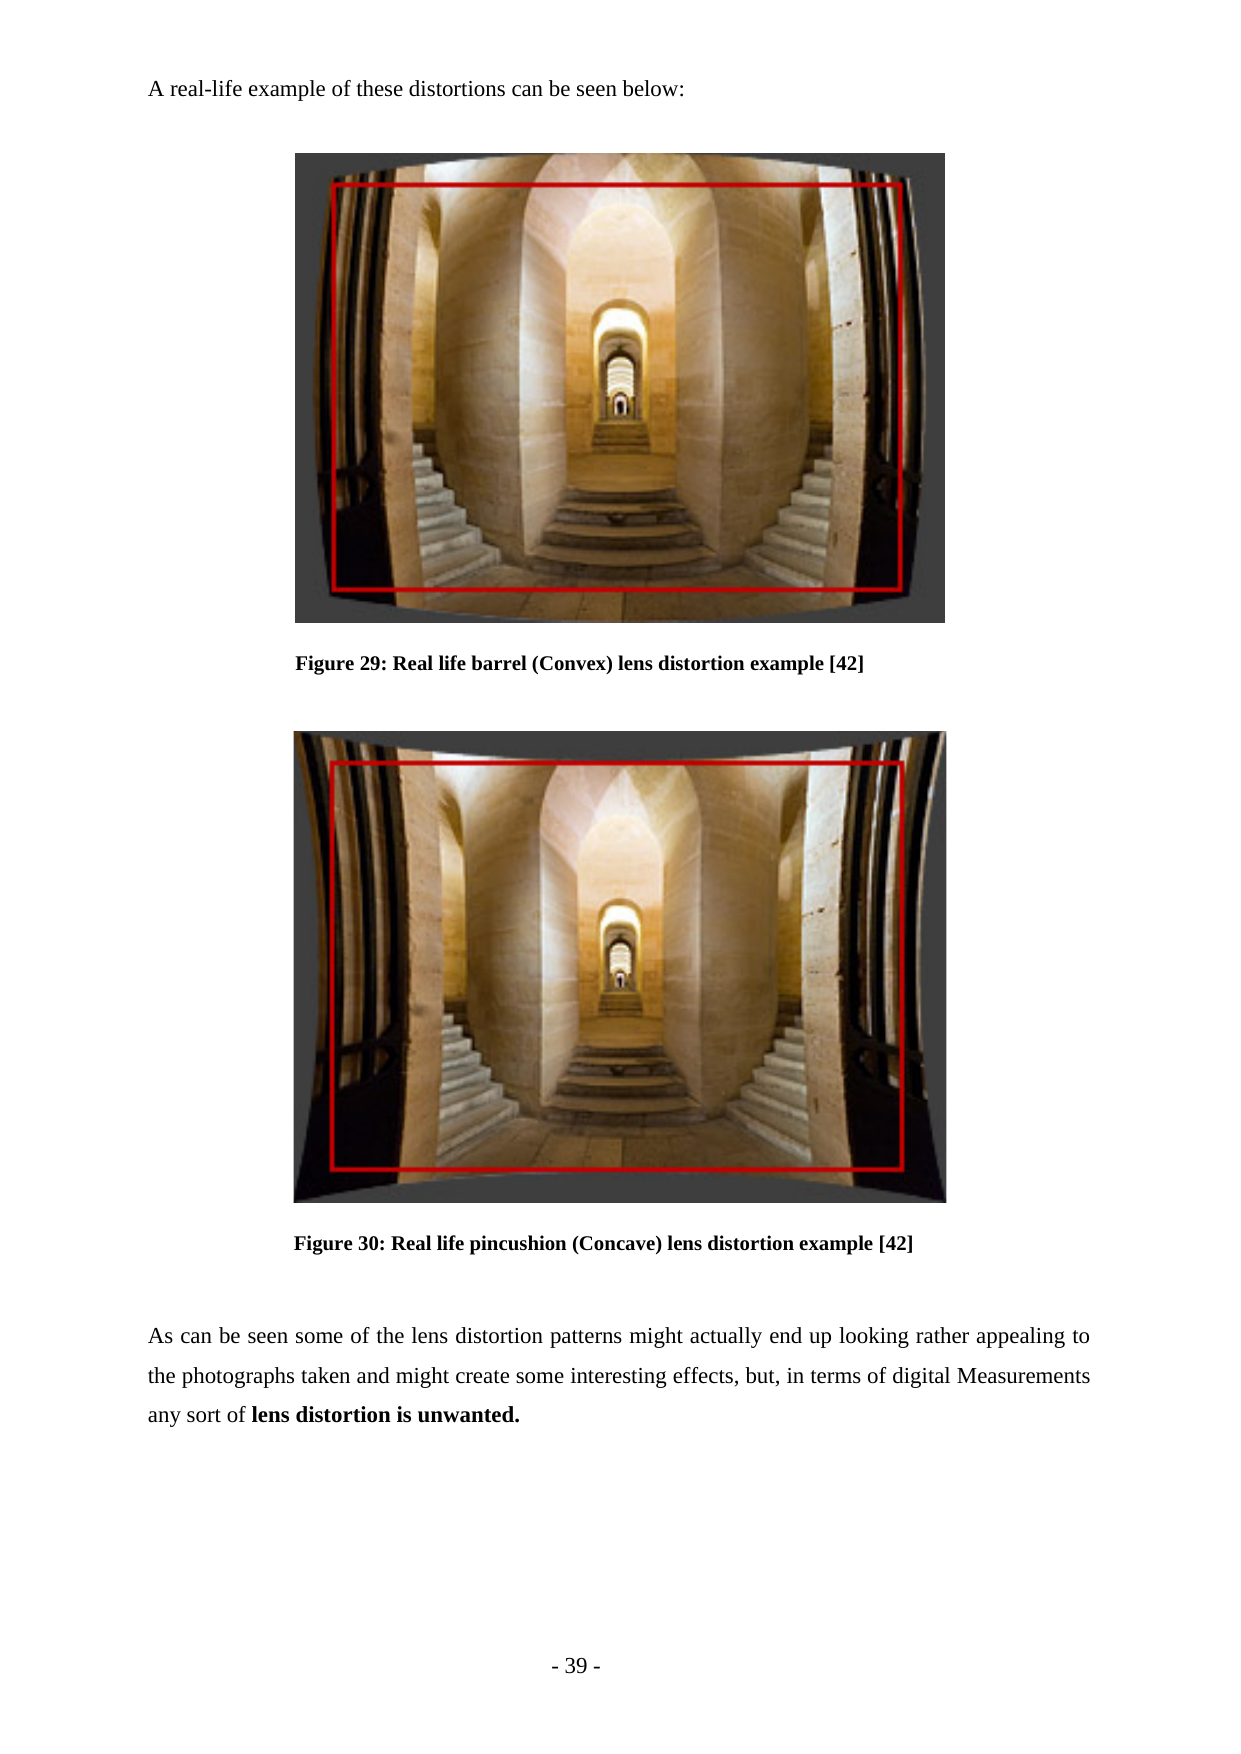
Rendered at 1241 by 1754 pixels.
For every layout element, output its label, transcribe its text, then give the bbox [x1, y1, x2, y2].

text A real-life example of these distortions can be seen below: [148, 75, 1092, 101]
text As can be seen some of the lens distortion patterns might actually end up looking rather appealing to the photographs taken and might create some interesting effects, but, in terms of digital Measurements any sort of lens distortion is unwanted. [148, 1322, 1092, 1428]
picture [293, 731, 947, 1203]
text Figure 29: Real life barrel (Convex) lens distortion example [42] [295, 623, 945, 675]
text Figure 30: Real life pincushion (Concave) lens distortion example [42] [293, 1203, 946, 1255]
picture [295, 153, 945, 623]
